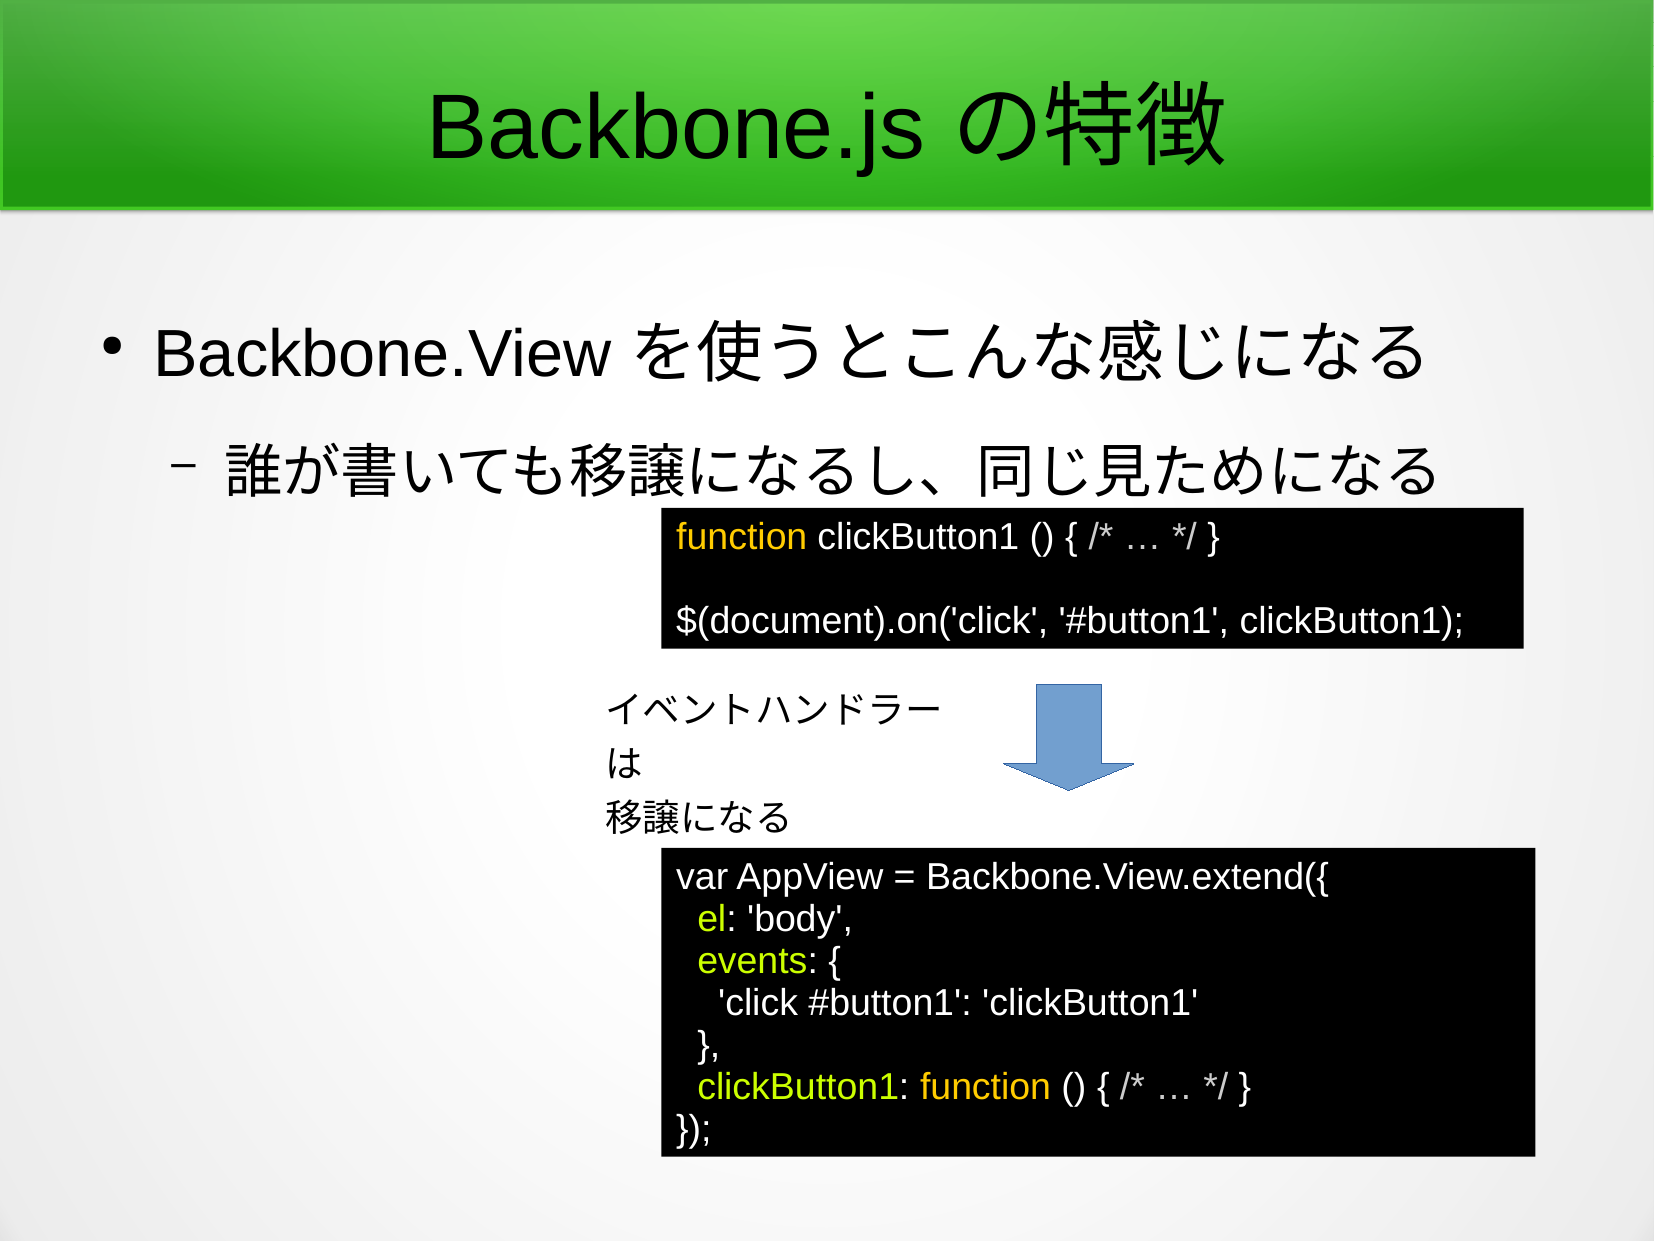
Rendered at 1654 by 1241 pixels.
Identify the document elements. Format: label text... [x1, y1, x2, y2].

text_box function clickButton1 () { /* … */ } $(document).on('click', '#button1', clickButton1); [661, 507, 1524, 649]
text_box [1003, 684, 1134, 791]
text_box イベントハンドラーは 移譲になる [590, 672, 969, 815]
title Backbone.js の特徴 [82, 47, 1571, 189]
text_box var AppView = Backbone.View.extend({ el: 'body', events: { 'click #button1': 'clickButton1' }, clickButton1: function () { /* … */ } }); [661, 847, 1536, 1157]
list Backbone.View を使うとこんな感じになる 誰が書いても移譲になるし、同じ見ためになる [82, 299, 1571, 1019]
